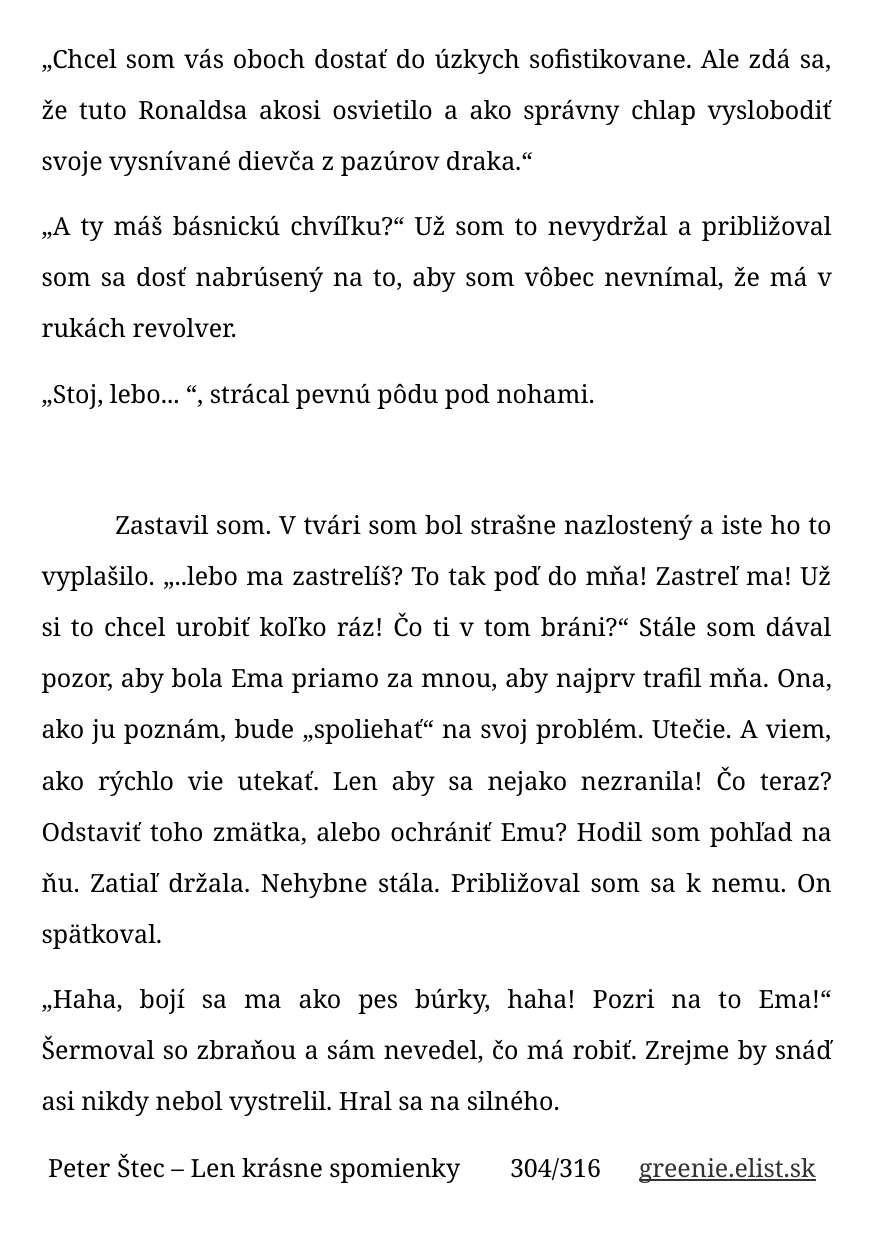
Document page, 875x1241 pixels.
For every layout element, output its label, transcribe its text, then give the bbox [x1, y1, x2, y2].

text „Stoj, lebo... “, strácal pevnú pôdu pod nohami. [41, 377, 833, 411]
text Zastavil som. V tvári som bol strašne nazlostený a iste ho to vyplašilo. „..lebo ma zastrelíš? To tak poď do mňa! Zastreľ ma! Už si to chcel urobiť koľko ráz! Čo ti v tom bráni?“ Stále som dával pozor, aby bola Ema priamo za mnou, aby najprv trafil mňa. Ona, ako ju poznám, bude „spoliehať“ na svoj problém. Utečie. A viem, ako rýchlo vie utekať. Len aby sa nejako nezranila! Čo teraz? Odstaviť toho zmätka, alebo ochrániť Emu? Hodil som pohľad na ňu. Zatiaľ držala. Nehybne stála. Približoval som sa k nemu. On spätkoval. [41, 508, 833, 950]
text „A ty máš básnickú chvíľku?“ Už som to nevydržal a približoval som sa dosť nabrúsený na to, aby som vôbec nevnímal, že má v rukách revolver. [41, 209, 833, 345]
text „Chcel som vás oboch dostať do úzkych sofistikovane. Ale zdá sa, že tuto Ronaldsa akosi osvietilo a ako správny chlap vyslobodiť svoje vysnívané dievča z pazúrov draka.“ [41, 41, 833, 177]
text „Haha, bojí sa ma ako pes búrky, haha! Pozri na to Ema!“ Šermoval so zbraňou a sám nevedel, čo má robiť. Zrejme by snáď asi nikdy nebol vystrelil. Hral sa na silného. [41, 982, 833, 1118]
